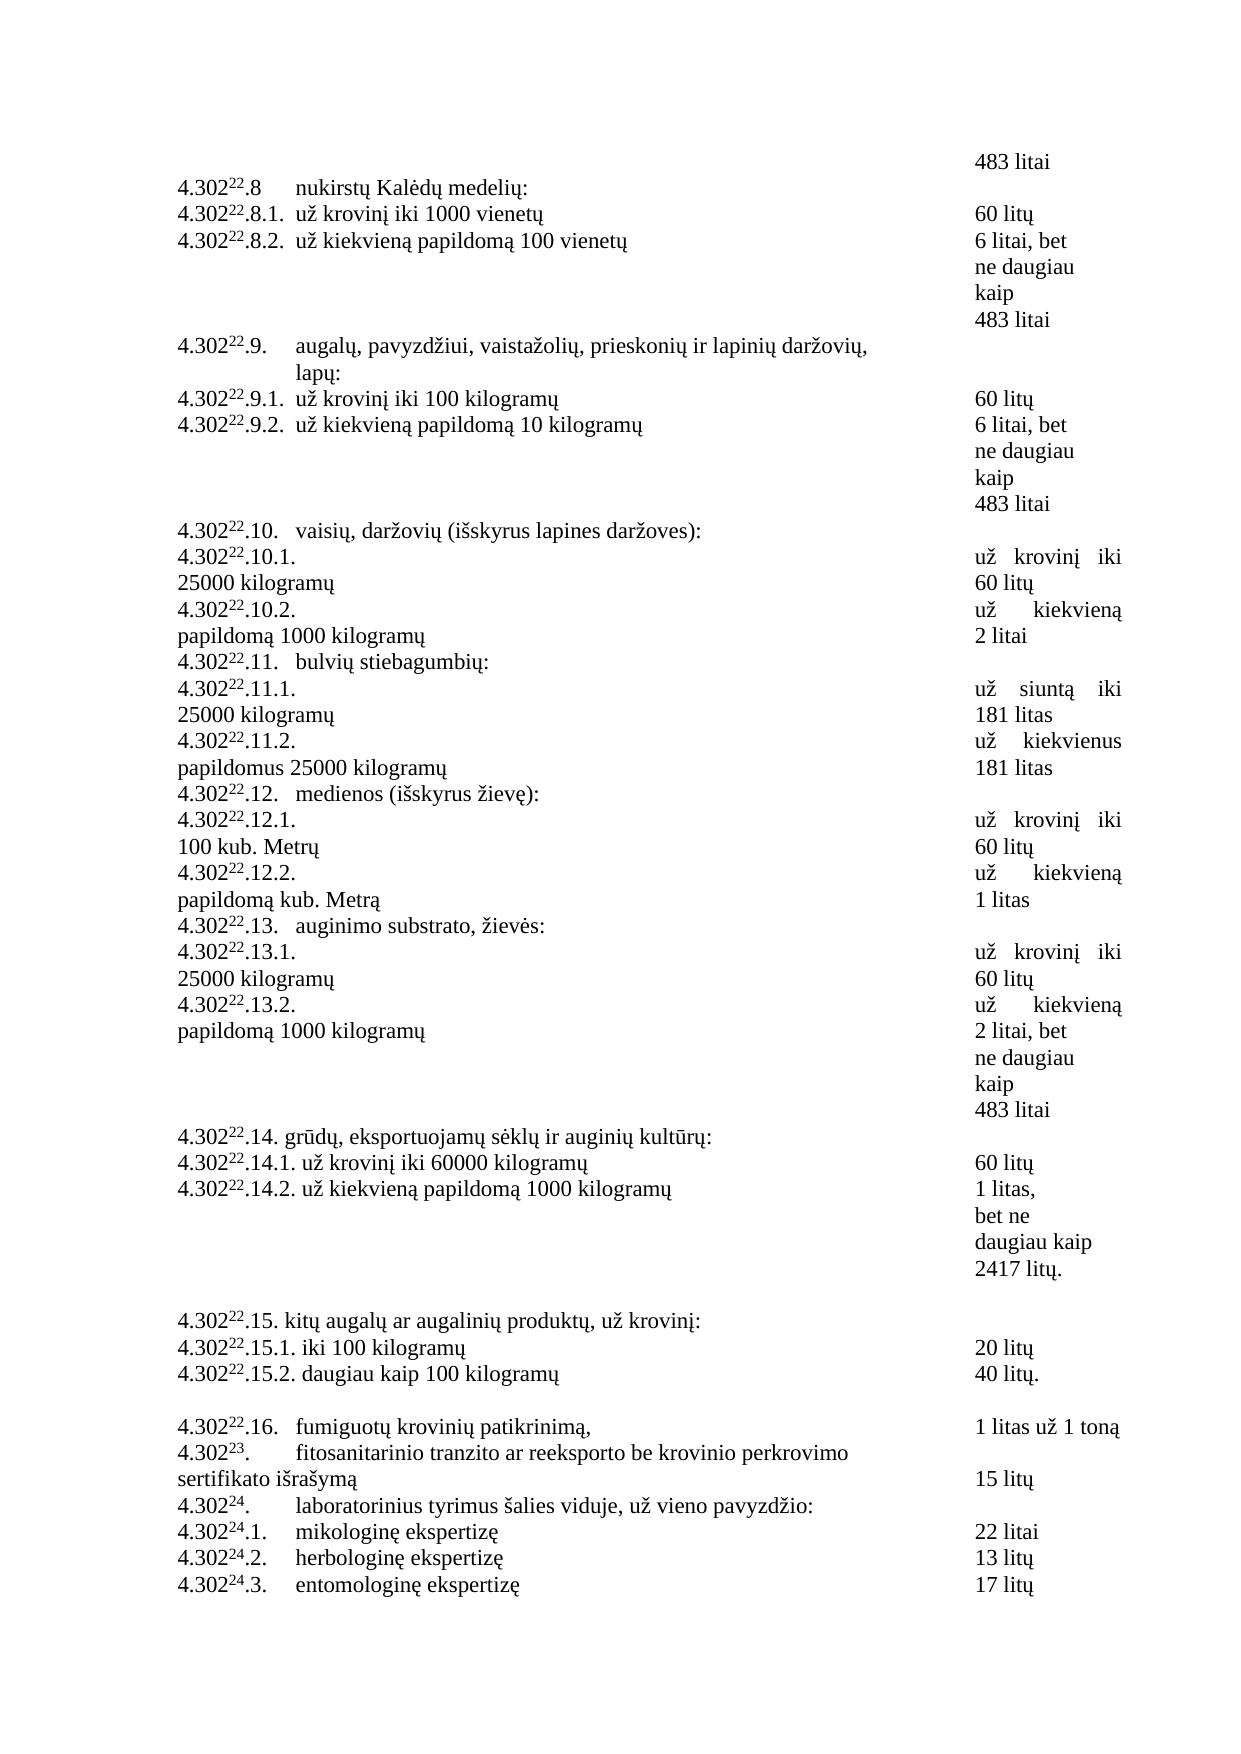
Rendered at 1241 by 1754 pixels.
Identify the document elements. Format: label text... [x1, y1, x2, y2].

text 4.30222.14.2. už kiekvieną papildomą 1000 kilogramų 1 litas, [177, 1176, 1122, 1202]
text 4.30222.12. medienos (išskyrus žievę): [177, 780, 1122, 807]
text 4.30222.9.2. už kiekvieną papildomą 10 kilogramų 6 litai, bet [177, 411, 1122, 438]
text ne daugiau [974, 253, 1122, 279]
text 4.30222.10.2. už kiekvieną papildomą 1000 kilogramų 2 litai [177, 596, 1122, 648]
text 4.30222.13. auginimo substrato, žievės: [177, 912, 1122, 938]
text 4.30222.15.2. daugiau kaip 100 kilogramų 40 litų. [177, 1360, 1122, 1386]
text 4.30222.14. grūdų, eksportuojamų sėklų ir auginių kultūrų: [177, 1123, 1122, 1149]
text 4.30222.13.1. už krovinį iki 25000 kilogramų 60 litų [177, 938, 1122, 991]
text ne daugiau [974, 1044, 1122, 1070]
text 4.30222.9.1. už krovinį iki 100 kilogramų 60 litų [177, 385, 1122, 411]
text kaip [974, 464, 1122, 490]
text 4.30222.15.1. iki 100 kilogramų 20 litų [177, 1334, 1122, 1360]
text kaip [974, 279, 1122, 306]
text lapų: [177, 358, 1122, 385]
text 4.30222.16. fumiguotų krovinių patikrinimą, 1 litas už 1 toną [177, 1413, 1122, 1439]
text 4.30224.1. mikologinę ekspertizę 22 litai [177, 1518, 1122, 1544]
text 483 litai [974, 490, 1122, 517]
text daugiau kaip [177, 1228, 1122, 1254]
text 4.30223. fitosanitarinio tranzito ar reeksporto be krovinio perkrovimo [177, 1439, 1122, 1465]
text sertifikato išrašymą 15 litų [177, 1465, 1122, 1492]
text 4.30222.15. kitų augalų ar augalinių produktų, už krovinį: [177, 1307, 1122, 1334]
text 483 litai [974, 306, 1122, 332]
text 4.30222.12.2. už kiekvieną papildomą kub. Metrą 1 litas [177, 859, 1122, 912]
text 4.30224.3. entomologinę ekspertizę 17 litų [177, 1571, 1122, 1597]
text bet ne [177, 1202, 1122, 1228]
text 4.30222.14.1. už krovinį iki 60000 kilogramų 60 litų [177, 1149, 1122, 1176]
text 4.30222.11.1. už siuntą iki 25000 kilogramų 181 litas [177, 675, 1122, 727]
text 4.30222.10.1. už krovinį iki 25000 kilogramų 60 litų [177, 543, 1122, 596]
text 4.30222.11.2. už kiekvienus papildomus 25000 kilogramų 181 litas [177, 727, 1122, 780]
text 4.30222.8.2. už kiekvieną papildomą 100 vienetų 6 litai, bet [177, 227, 1122, 253]
text 4.30224.2. herbologinę ekspertizę 13 litų [177, 1544, 1122, 1571]
text 4.30222.9. augalų, pavyzdžiui, vaistažolių, prieskonių ir lapinių daržovių, [177, 332, 1122, 358]
text 483 litai [974, 1096, 1122, 1123]
text 4.30222.11. bulvių stiebagumbių: [177, 648, 1122, 675]
text 4.30222.12.1. už krovinį iki 100 kub. Metrų 60 litų [177, 807, 1122, 859]
text 4.30222.13.2. už kiekvieną papildomą 1000 kilogramų 2 litai, bet [177, 991, 1122, 1044]
text 483 litai [974, 148, 1122, 174]
text 4.30224. laboratorinius tyrimus šalies viduje, už vieno pavyzdžio: [177, 1492, 1122, 1518]
text 2417 litų. [177, 1254, 1122, 1281]
text ne daugiau [974, 438, 1122, 464]
text 4.30222.8 nukirstų Kalėdų medelių: [177, 174, 1122, 200]
text 4.30222.8.1. už krovinį iki 1000 vienetų 60 litų [177, 200, 1122, 227]
text kaip [974, 1070, 1122, 1096]
text 4.30222.10. vaisių, daržovių (išskyrus lapines daržoves): [177, 517, 1122, 543]
